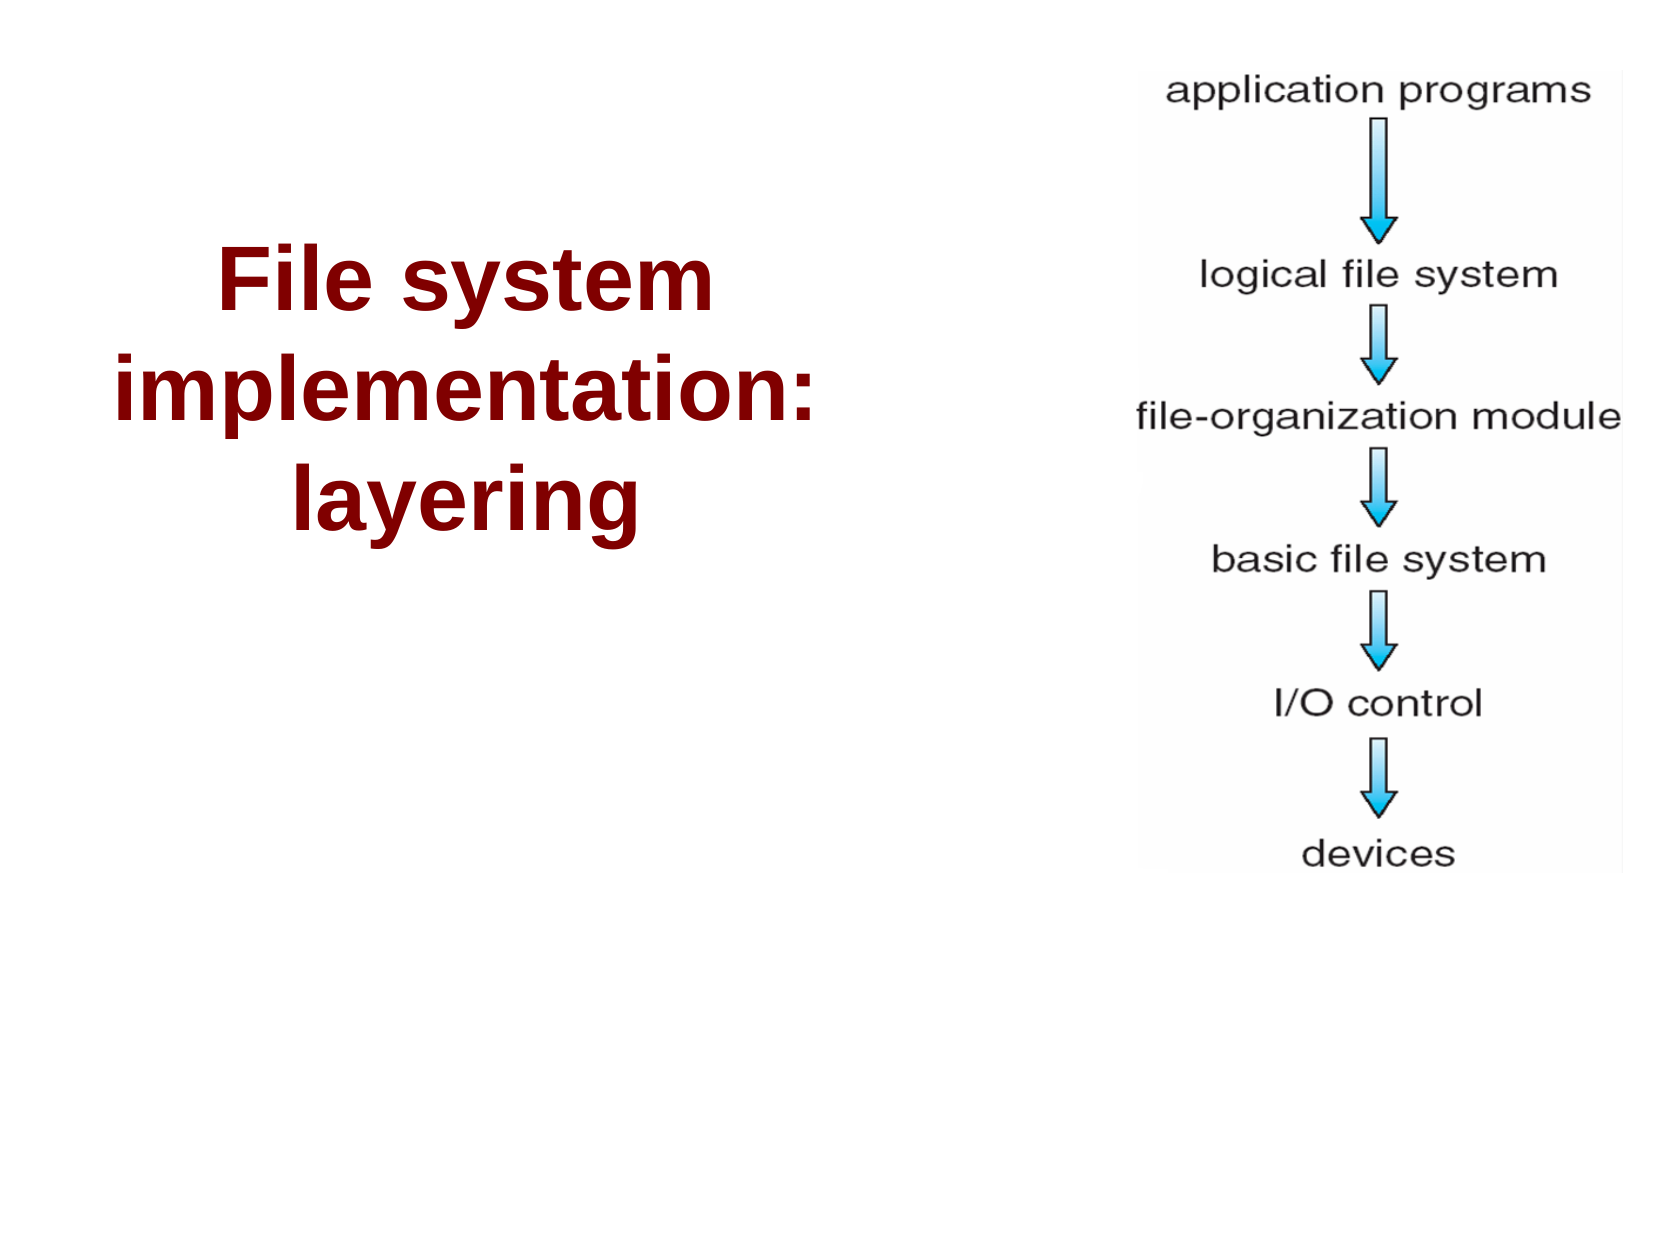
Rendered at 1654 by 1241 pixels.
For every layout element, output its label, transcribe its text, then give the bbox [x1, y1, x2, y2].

picture [1133, 70, 1623, 875]
title File system implementation: layering [82, 12, 851, 756]
